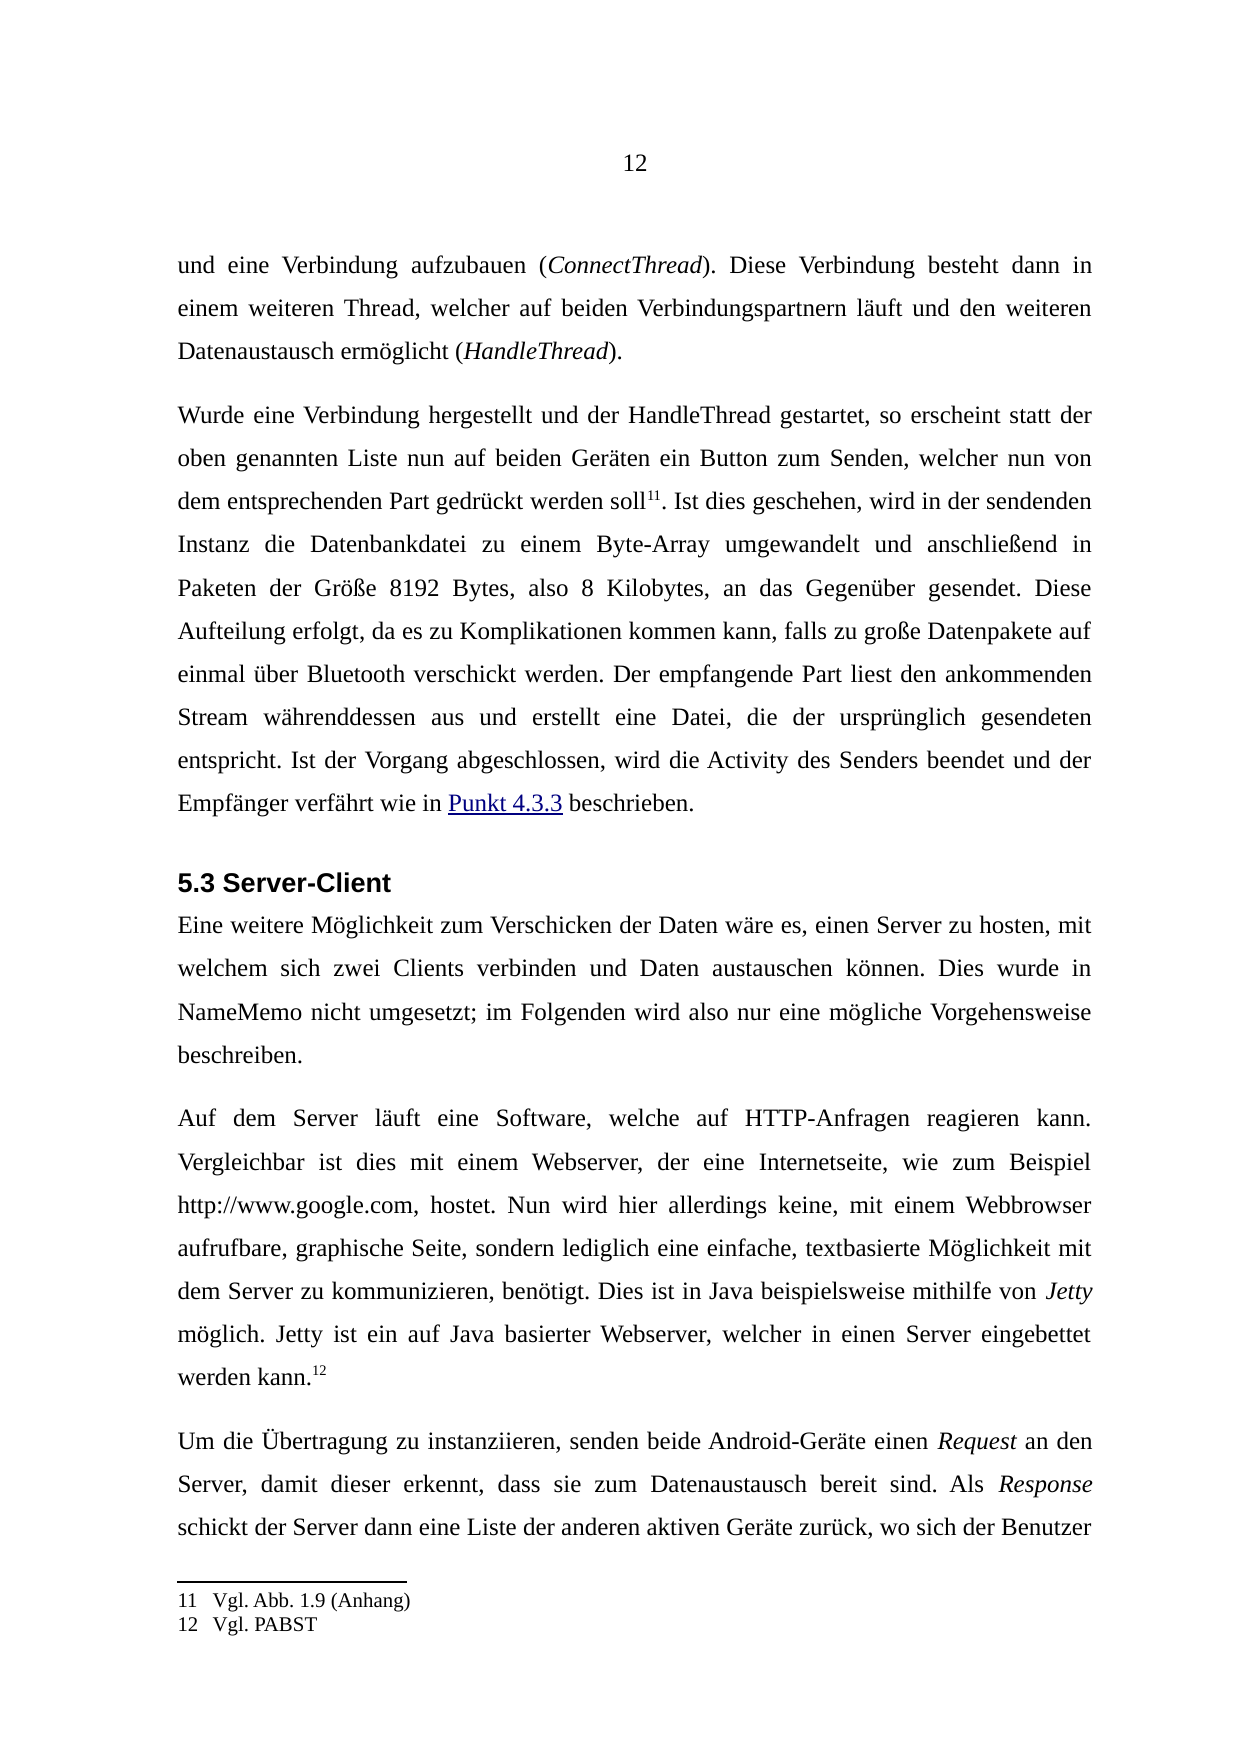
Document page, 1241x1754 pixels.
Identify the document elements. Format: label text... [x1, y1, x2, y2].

subtitle 5.3 Server-Client [177, 867, 1093, 898]
text Um die Übertragung zu instanziieren, senden beide Android-Geräte einen Request an den Server, damit dieser erkennt, dass sie zum Datenaustausch bereit sind. Als Response schickt der Server dann eine Liste der anderen aktiven Geräte zurück, wo sich der Benutzer [177, 1426, 1093, 1541]
text Vgl. PABST [177, 1612, 1093, 1636]
text Wurde eine Verbindung hergestellt und der HandleThread gestartet, so erscheint statt der oben genannten Liste nun auf beiden Geräten ein Button zum Senden, welcher nun von dem entsprechenden Part gedrückt werden soll. Ist dies geschehen, wird in der sendenden Instanz die Datenbankdatei zu einem Byte-Array umgewandelt und anschließend in Paketen der Größe 8192 Bytes, also 8 Kilobytes, an das Gegenüber gesendet. Diese Aufteilung erfolgt, da es zu Komplikationen kommen kann, falls zu große Datenpakete auf einmal über Bluetooth verschickt werden. Der empfangende Part liest den ankommenden Stream währenddessen aus und erstellt eine Datei, die der ursprünglich gesendeten entspricht. Ist der Vorgang abgeschlossen, wird die Activity des Senders beendet und der Empfänger verfährt wie in Punkt 4.3.3 beschrieben. [177, 400, 1093, 817]
text Vgl. Abb. 1.9 (Anhang) [177, 1588, 1093, 1612]
text Auf dem Server läuft eine Software, welche auf HTTP-Anfragen reagieren kann. Vergleichbar ist dies mit einem Webserver, der eine Internetseite, wie zum Beispiel http://www.google.com, hostet. Nun wird hier allerdings keine, mit einem Webbrowser aufrufbare, graphische Seite, sondern lediglich eine einfache, textbasierte Möglichkeit mit dem Server zu kommunizieren, benötigt. Dies ist in Java beispielsweise mithilfe von Jetty möglich. Jetty ist ein auf Java basierter Webserver, welcher in einen Server eingebettet werden kann. [177, 1103, 1093, 1391]
text und eine Verbindung aufzubauen (ConnectThread). Diese Verbindung besteht dann in einem weiteren Thread, welcher auf beiden Verbindungspartnern läuft und den weiteren Datenaustausch ermöglicht (HandleThread). [177, 250, 1093, 365]
text Eine weitere Möglichkeit zum Verschicken der Daten wäre es, einen Server zu hosten, mit welchem sich zwei Clients verbinden und Daten austauschen können. Dies wurde in NameMemo nicht umgesetzt; im Folgenden wird also nur eine mögliche Vorgehensweise beschreiben. [177, 910, 1093, 1068]
